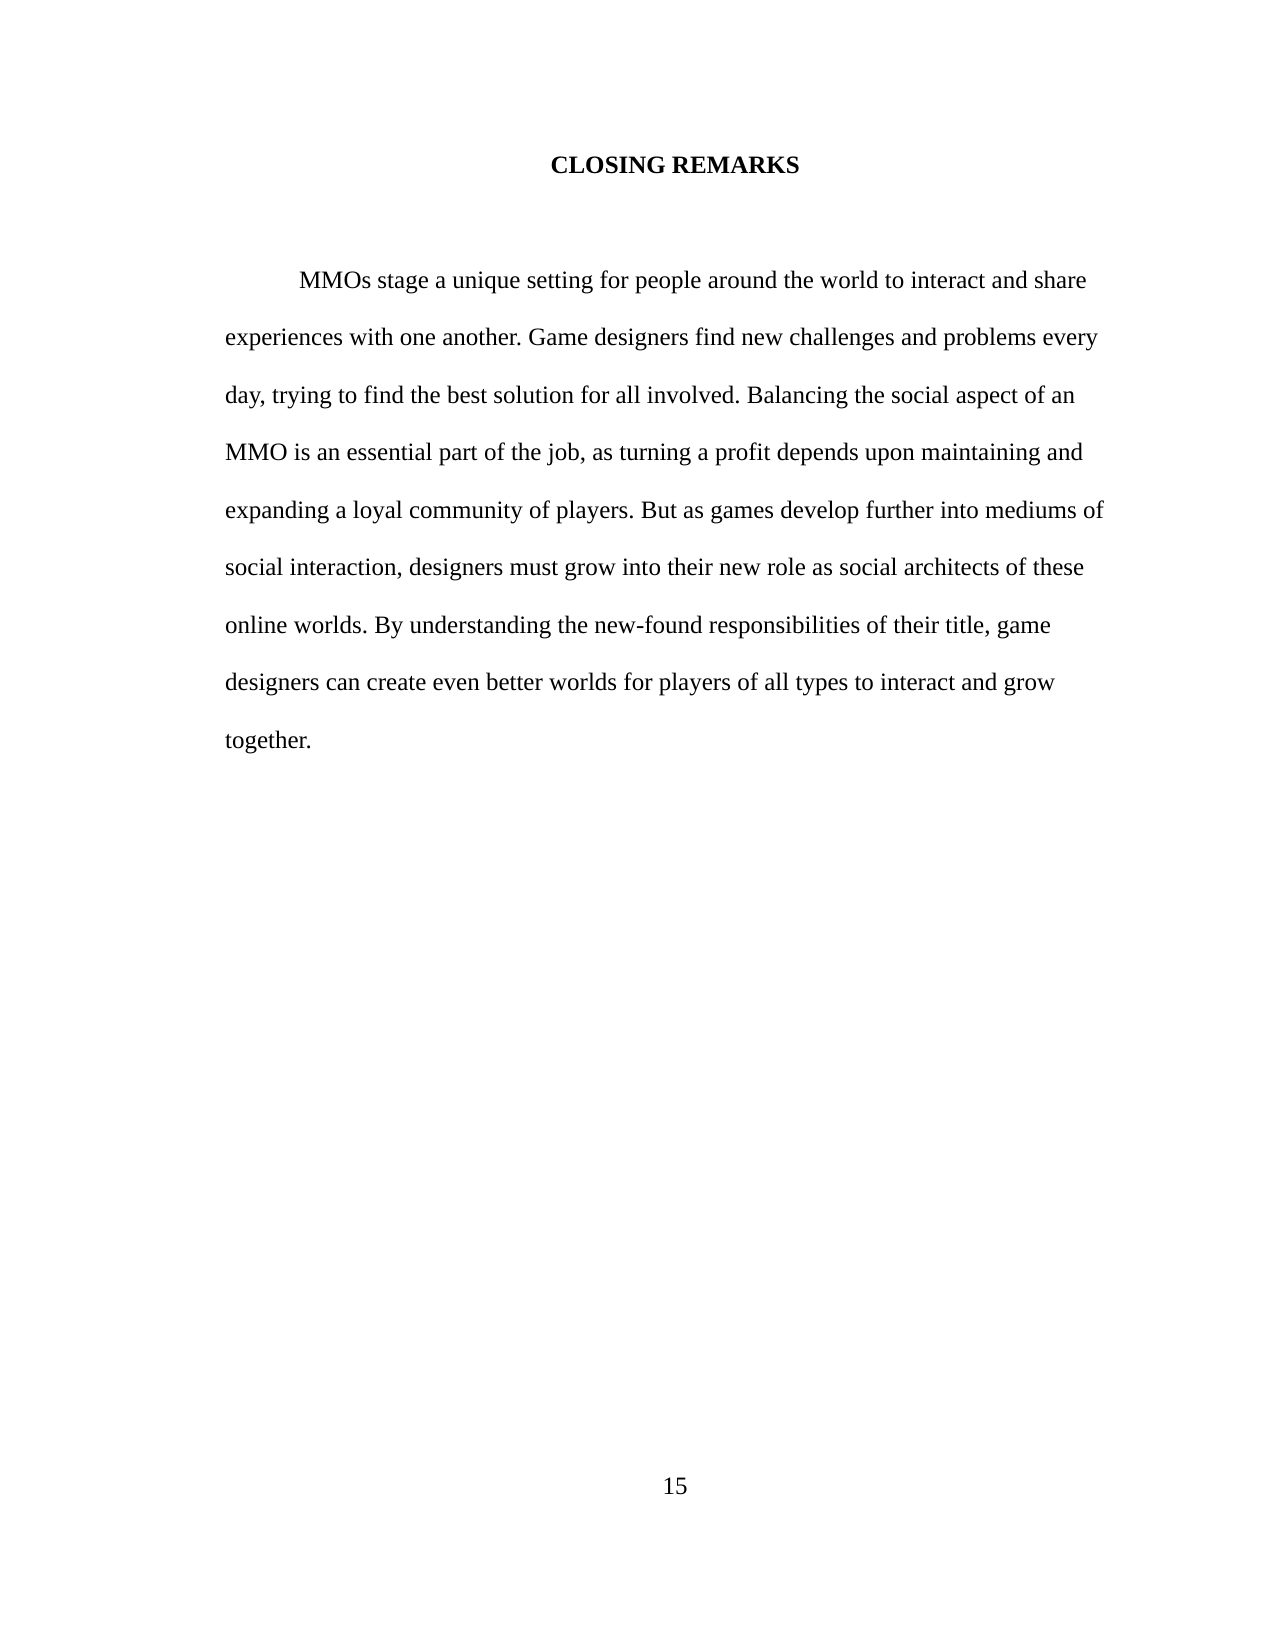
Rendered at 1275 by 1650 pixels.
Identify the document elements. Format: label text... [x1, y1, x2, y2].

text MMOs stage a unique setting for people around the world to interact and share experiences with one another. Game designers find new challenges and problems every day, trying to find the best solution for all involved. Balancing the social aspect of an MMO is an essential part of the job, as turning a profit depends upon maintaining and expanding a loyal community of players. But as games develop further into mediums of social interaction, designers must grow into their new role as social architects of these online worlds. By understanding the new-found responsibilities of their title, game designers can create even better worlds for players of all types to interact and grow together. [225, 265, 1125, 754]
text CLOSING REMARKS [225, 150, 1125, 179]
